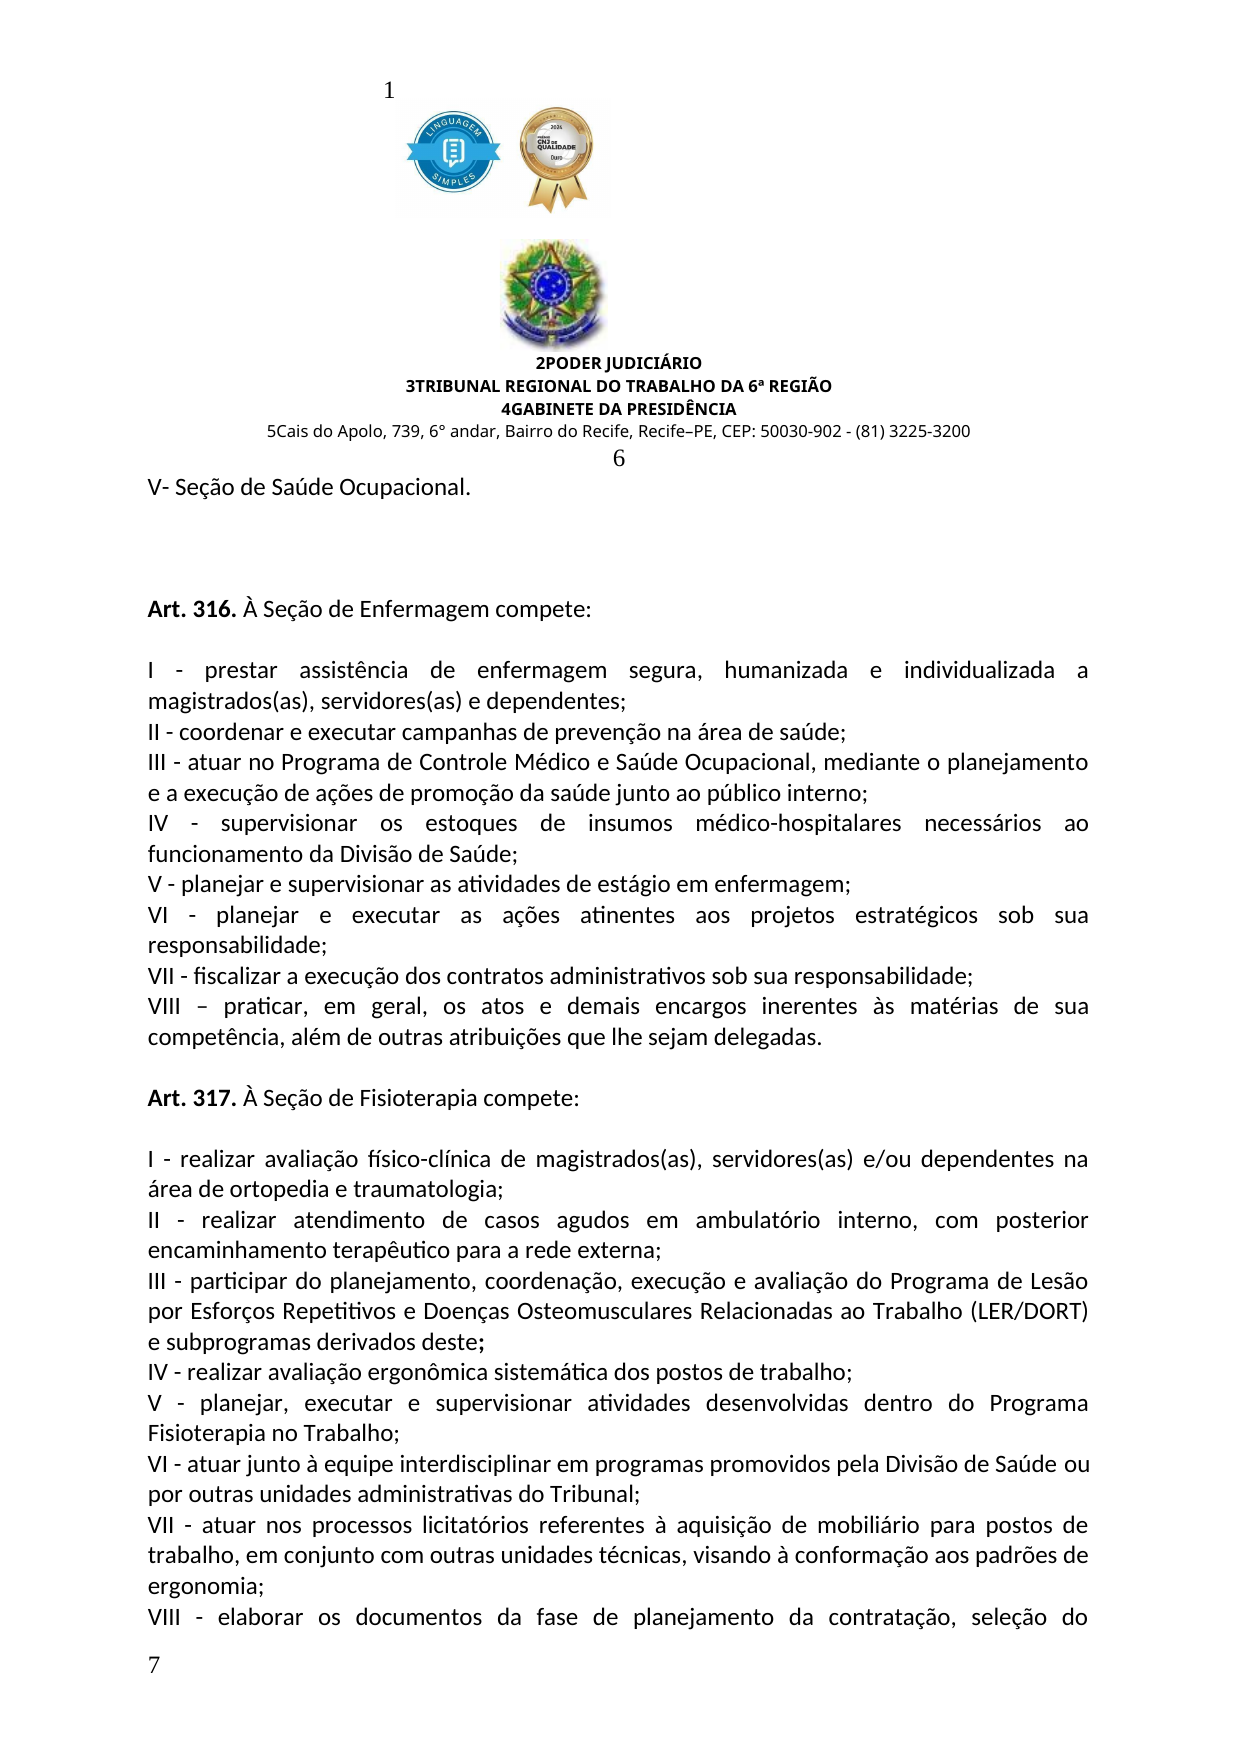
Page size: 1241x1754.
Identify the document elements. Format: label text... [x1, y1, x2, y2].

text Art. 316. À Seção de Enfermagem compete: [147, 593, 1090, 624]
text VIII – praticar, em geral, os atos e demais encargos inerentes às matérias de sua competência, além de outras atribuições que lhe sejam delegadas. [148, 990, 1090, 1051]
text I - prestar assistência de enfermagem segura, humanizada e individualizada a magistrados(as), servidores(as) e dependentes; [147, 654, 1090, 716]
text V- Seção de Saúde Ocupacional. [147, 471, 1090, 502]
text VI - atuar junto à equipe interdisciplinar em programas promovidos pela Divisão de Saúde ou por outras unidades administrativas do Tribunal; [147, 1448, 1090, 1509]
text V - planejar e supervisionar as atividades de estágio em enfermagem; [148, 868, 1090, 899]
text II - realizar atendimento de casos agudos em ambulatório interno, com posterior encaminhamento terapêutico para a rede externa; [147, 1204, 1090, 1265]
text VI - planejar e executar as ações atinentes aos projetos estratégicos sob sua responsabilidade; [148, 899, 1090, 960]
text II - coordenar e executar campanhas de prevenção na área de saúde; [147, 716, 1090, 746]
text III - participar do planejamento, coordenação, execução e avaliação do Programa de Lesão por Esforços Repetitivos e Doenças Osteomusculares Relacionadas ao Trabalho (LER/DORT) e subprogramas derivados deste; [147, 1265, 1090, 1357]
text III - atuar no Programa de Controle Médico e Saúde Ocupacional, mediante o planejamento e a execução de ações de promoção da saúde junto ao público interno; [147, 746, 1090, 807]
text Art. 317. À Seção de Fisioterapia compete: [147, 1082, 1090, 1112]
text VII - fiscalizar a execução dos contratos administrativos sob sua responsabilidade; [148, 960, 1090, 990]
text V - planejar, executar e supervisionar atividades desenvolvidas dentro do Programa Fisioterapia no Trabalho; [147, 1387, 1090, 1448]
text IV - realizar avaliação ergonômica sistemática dos postos de trabalho; [147, 1357, 1090, 1387]
text I - realizar avaliação físico-clínica de magistrados(as), servidores(as) e/ou dependentes na área de ortopedia e traumatologia; [147, 1143, 1090, 1204]
text IV - supervisionar os estoques de insumos médico-hospitalares necessários ao funcionamento da Divisão de Saúde; [148, 807, 1090, 868]
text VIII - elaborar os documentos da fase de planejamento da contratação, seleção do [148, 1601, 1090, 1631]
text VII - atuar nos processos licitatórios referentes à aquisição de mobiliário para postos de trabalho, em conjunto com outras unidades técnicas, visando à conformação aos padrões de ergonomia; [147, 1509, 1090, 1601]
